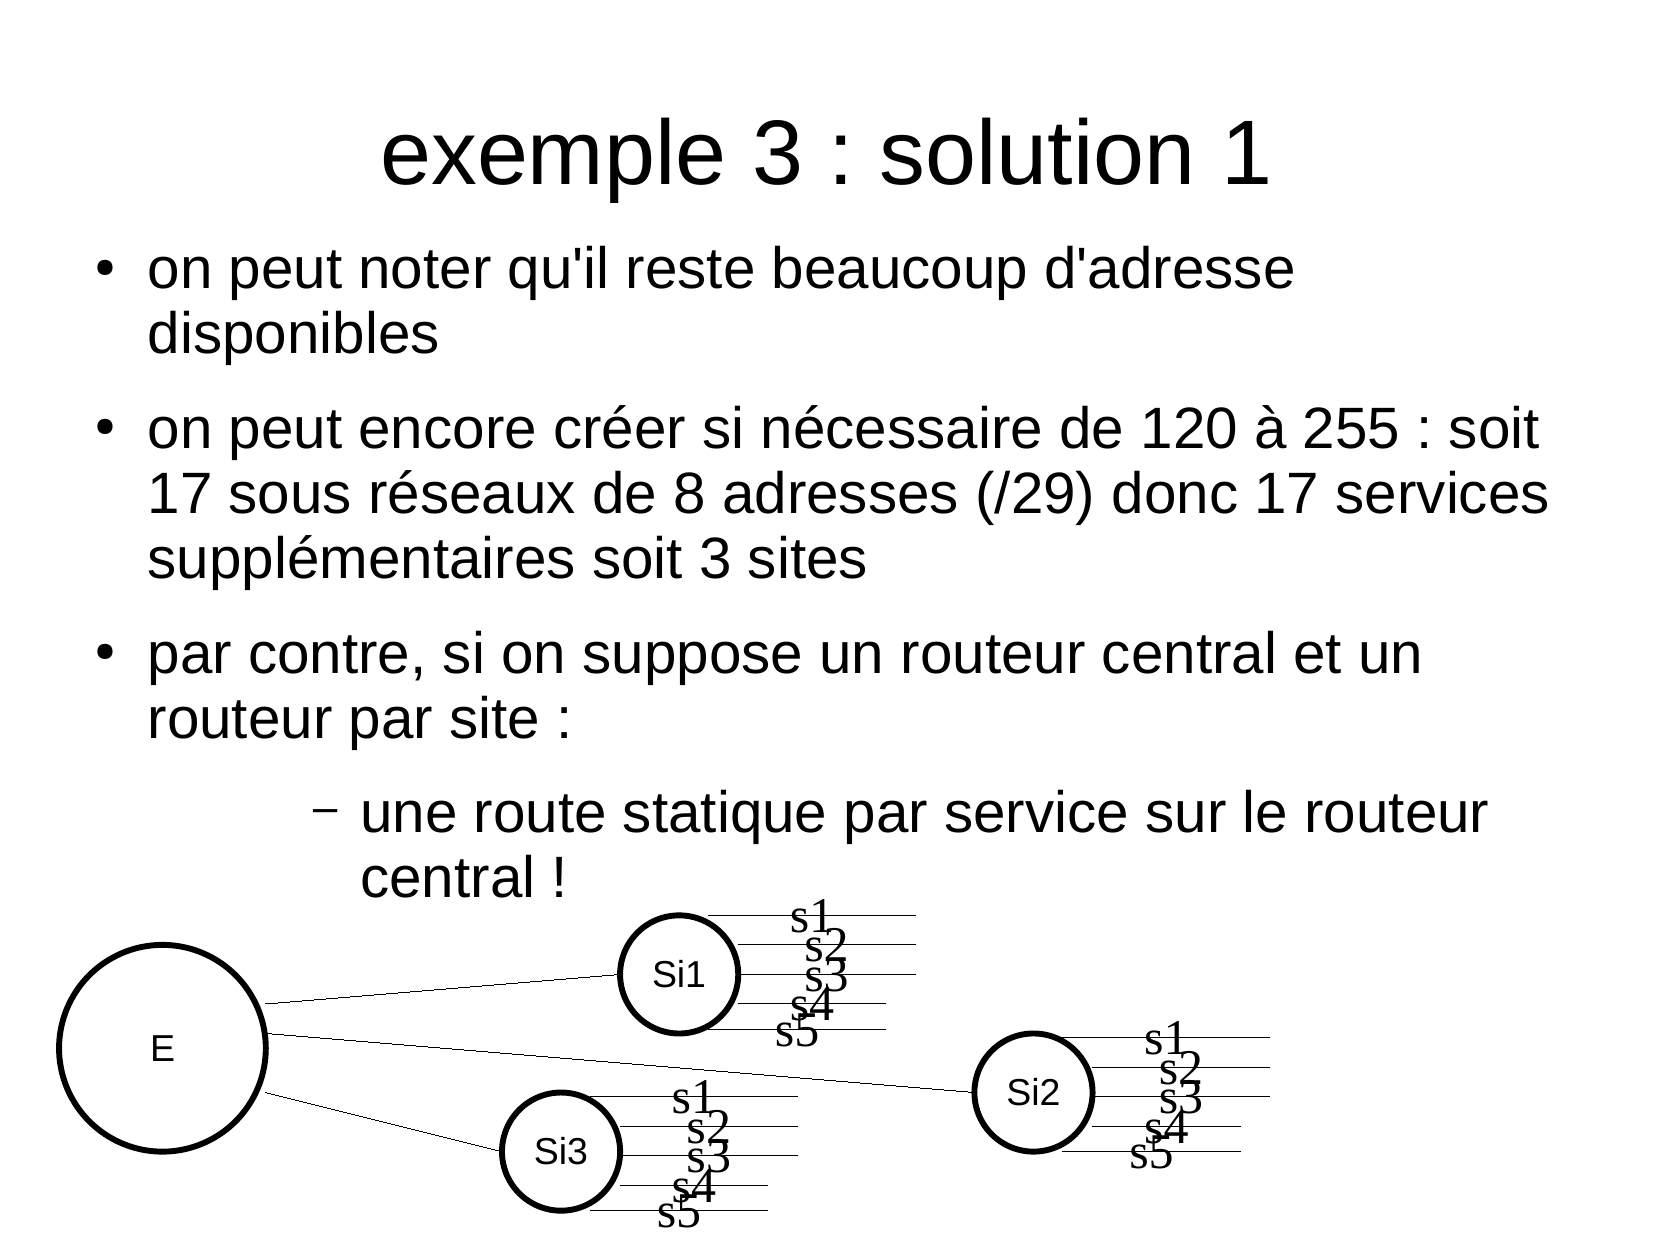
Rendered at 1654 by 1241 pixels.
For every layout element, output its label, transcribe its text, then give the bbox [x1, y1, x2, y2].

text_box E [59, 944, 266, 1152]
list on peut noter qu'il reste beaucoup d'adresse disponibles on peut encore créer si nécessaire de 120 à 255 : soit 17 sous réseaux de 8 adresses (/29) donc 17 services supplémentaires soit 3 sites par contre, si on suppose un routeur central et un routeur par site : une route statique par service sur le routeur central ! [76, 236, 1565, 916]
title exemple 3 : solution 1 [82, 49, 1571, 257]
text_box Si1 [620, 915, 739, 1034]
text_box Si2 [974, 1033, 1093, 1152]
text_box Si3 [501, 1092, 621, 1211]
